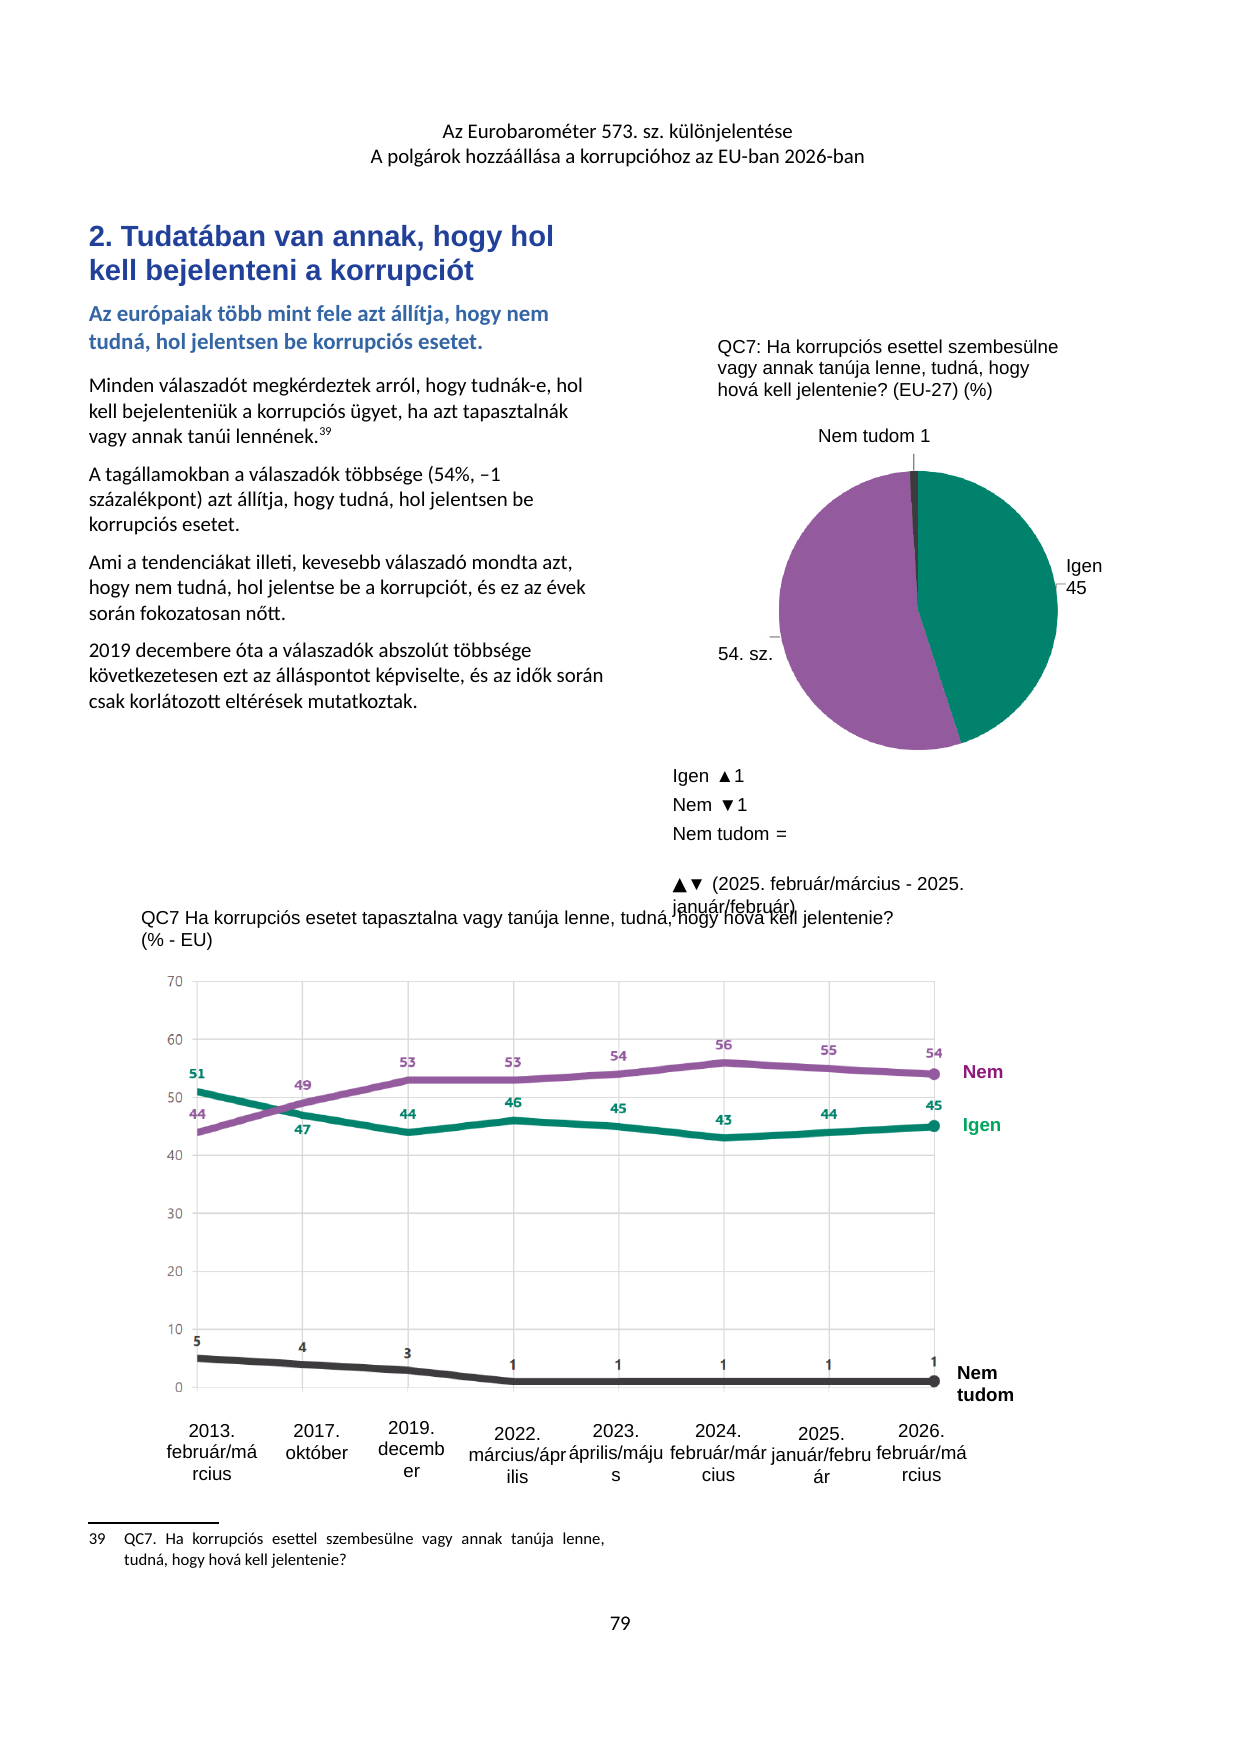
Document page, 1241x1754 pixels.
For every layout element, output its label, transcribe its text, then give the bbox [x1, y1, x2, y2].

text QC7. Ha korrupciós esettel szembesülne vagy annak tanúja lenne, tudná, hogy hová kell jelentenie? [88, 1529, 605, 1569]
subtitle 2. Tudatában van annak, hogy hol kell bejelenteni a korrupciót [88, 219, 605, 286]
text Minden válaszadót megkérdeztek arról, hogy tudnák-e, hol kell bejelenteniük a korrupciós ügyet, ha azt tapasztalnák vagy annak tanúi lennének. [88, 373, 605, 449]
text Az európaiak több mint fele azt állítja, hogy nem tudná, hol jelentsen be korrupciós esetet. [88, 299, 605, 355]
picture [767, 453, 1066, 752]
text 2019 decembere óta a válaszadók abszolút többsége következetesen ezt az álláspontot képviselte, és az idők során csak korlátozott eltérések mutatkoztak. [88, 637, 605, 713]
text Ami a tendenciákat illeti, kevesebb válaszadó mondta azt, hogy nem tudná, hol jelentse be a korrupciót, és ez az évek során fokozatosan nőtt. [88, 549, 605, 625]
text A tagállamokban a válaszadók többsége (54%, –1 százalékpont) azt állítja, hogy tudná, hol jelentsen be korrupciós esetet. [88, 461, 605, 537]
picture [148, 958, 949, 1392]
